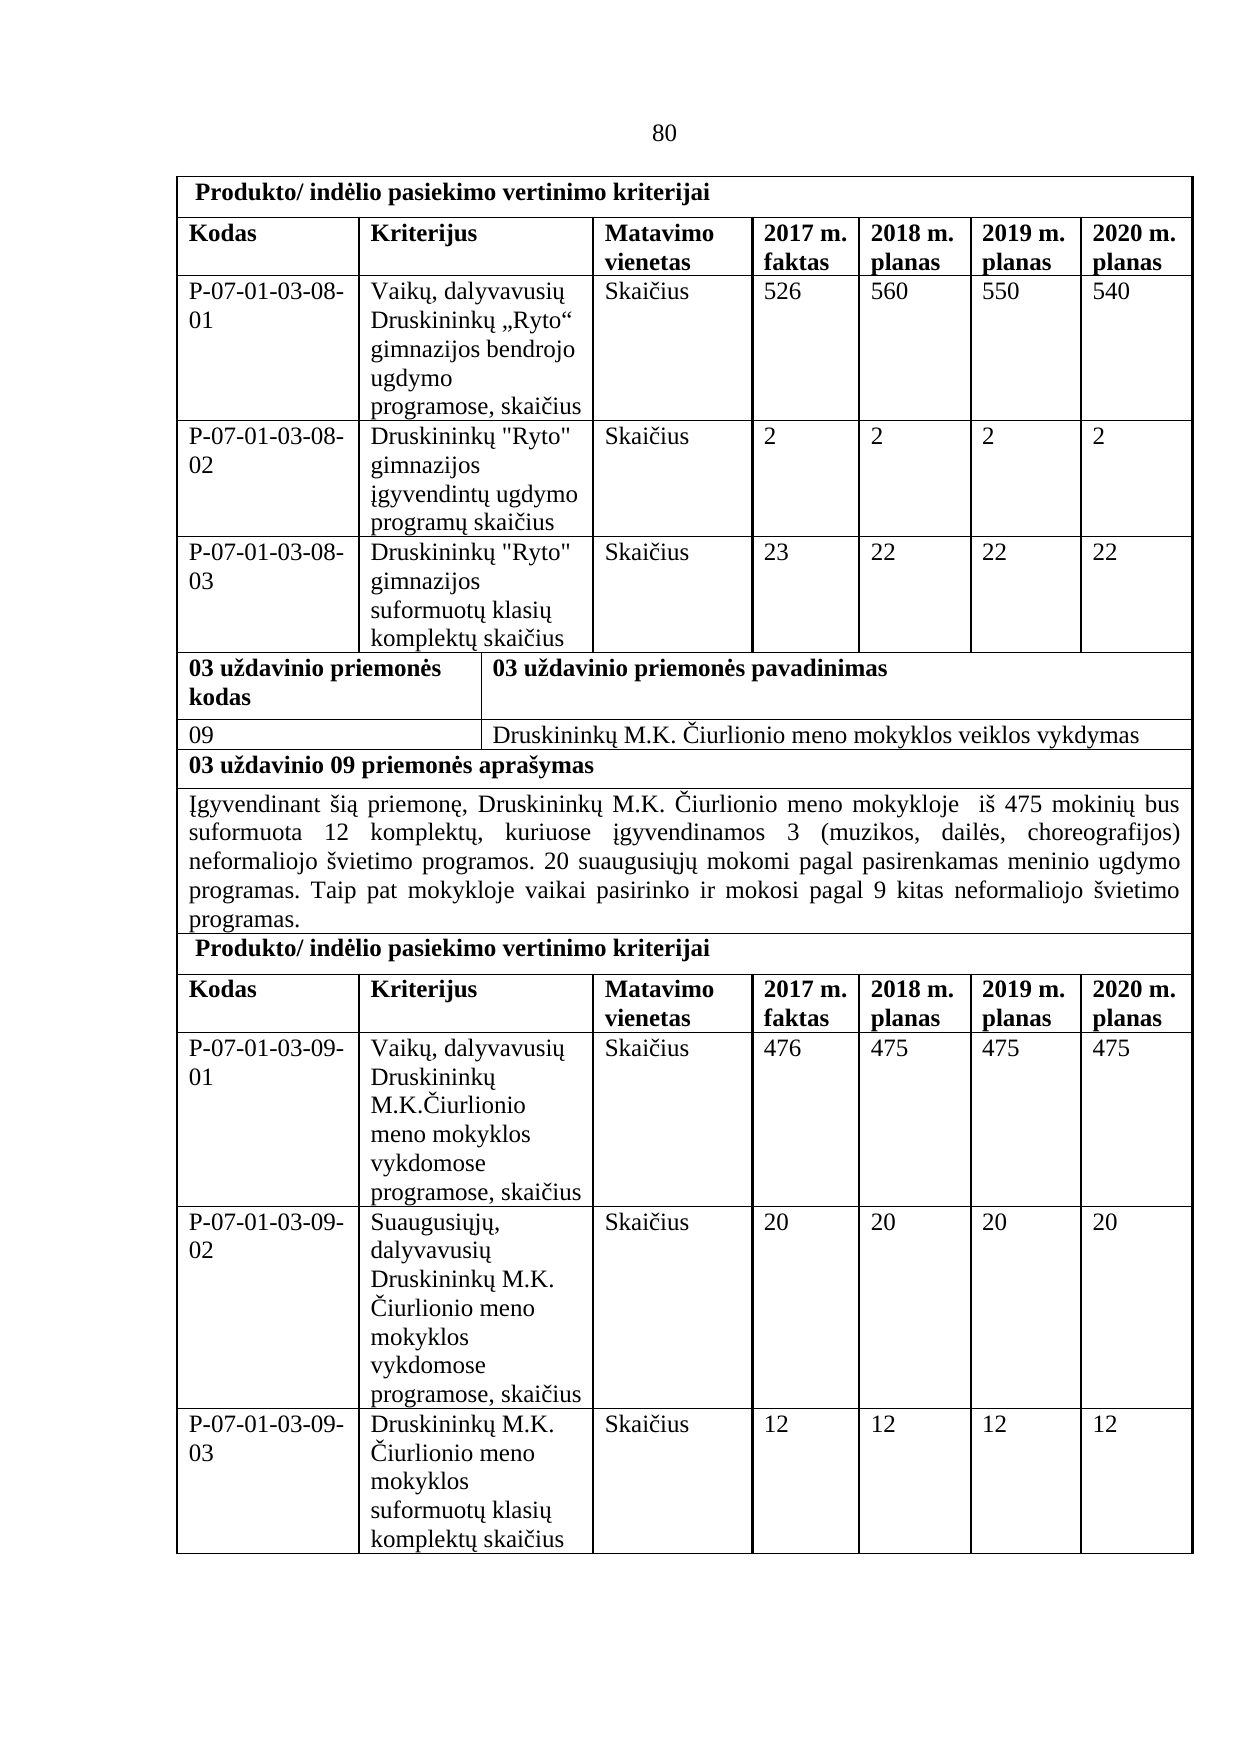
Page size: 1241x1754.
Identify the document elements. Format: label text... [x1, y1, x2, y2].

table_cell 2017 m. faktas [754, 218, 858, 275]
table_cell 22 [1082, 537, 1191, 652]
table_cell 2 [860, 421, 970, 536]
table_cell Produkto/ indėlio pasiekimo vertinimo kriterijai [178, 177, 1191, 217]
table_cell 2018 m. planas [860, 218, 970, 275]
table_cell 22 [972, 537, 1080, 652]
table_cell 20 [1082, 1207, 1191, 1408]
table_cell 12 [972, 1409, 1080, 1553]
table_cell 540 [1082, 276, 1191, 420]
table_cell 2019 m. planas [972, 975, 1080, 1032]
table_cell 476 [754, 1033, 858, 1206]
table_cell 2018 m. planas [860, 975, 970, 1032]
table_cell Skaičius [594, 1409, 751, 1553]
table_cell 2 [1082, 421, 1191, 536]
table_cell Skaičius [594, 1033, 751, 1206]
table_cell 09 [178, 720, 481, 749]
table_cell 20 [972, 1207, 1080, 1408]
table_cell Druskininkų M.K. Čiurlionio meno mokyklos veiklos vykdymas [482, 720, 1191, 749]
table_cell Kodas [178, 218, 358, 275]
table_cell P-07-01-03-09-03 [178, 1409, 358, 1553]
table_cell 560 [860, 276, 970, 420]
table_cell 20 [860, 1207, 970, 1408]
table_cell Vaikų, dalyvavusių Druskininkų M.K.Čiurlionio meno mokyklos vykdomose programose, skaičius [360, 1033, 592, 1206]
table_cell 03 uždavinio 09 priemonės aprašymas [178, 750, 1191, 788]
table_cell 2020 m. planas [1082, 218, 1191, 275]
table_cell 526 [754, 276, 858, 420]
table_cell 23 [754, 537, 858, 652]
table_cell 2019 m. planas [972, 218, 1080, 275]
table_cell 2 [972, 421, 1080, 536]
table_cell Skaičius [594, 276, 751, 420]
table_cell Kriterijus [360, 975, 592, 1032]
table_cell 22 [860, 537, 970, 652]
table_cell Skaičius [594, 537, 751, 652]
table_cell Druskininkų "Ryto" gimnazijos suformuotų klasių komplektų skaičius [360, 537, 592, 652]
table_cell 475 [1082, 1033, 1191, 1206]
table_cell 03 uždavinio priemonės kodas [178, 653, 481, 719]
table_cell Įgyvendinant šią priemonę, Druskininkų M.K. Čiurlionio meno mokykloje iš 475 mokinių bus suformuota 12 komplektų, kuriuose įgyvendinamos 3 (muzikos, dailės, choreografijos) neformaliojo švietimo programos. 20 suaugusiųjų mokomi pagal pasirenkamas meninio ugdymo programas. Taip pat mokykloje vaikai pasirinko ir mokosi pagal 9 kitas neformaliojo švietimo programas. [178, 789, 1191, 932]
table_cell 12 [860, 1409, 970, 1553]
table_cell 550 [972, 276, 1080, 420]
table_cell 475 [860, 1033, 970, 1206]
table_cell P-07-01-03-08-01 [178, 276, 358, 420]
table_cell Vaikų, dalyvavusių Druskininkų „Ryto“ gimnazijos bendrojo ugdymo programose, skaičius [360, 276, 592, 420]
table_cell 20 [754, 1207, 858, 1408]
table_cell Produkto/ indėlio pasiekimo vertinimo kriterijai [178, 934, 1191, 973]
table_cell Kodas [178, 975, 358, 1032]
table_cell 475 [972, 1033, 1080, 1206]
table_cell P-07-01-03-08-03 [178, 537, 358, 652]
table_cell Druskininkų M.K. Čiurlionio meno mokyklos suformuotų klasių komplektų skaičius [360, 1409, 592, 1553]
table_cell Matavimo vienetas [594, 218, 751, 275]
table_cell 12 [1082, 1409, 1191, 1553]
table_cell Suaugusiųjų, dalyvavusių Druskininkų M.K. Čiurlionio meno mokyklos vykdomose programose, skaičius [360, 1207, 592, 1408]
table_cell P-07-01-03-08-02 [178, 421, 358, 536]
table_cell P-07-01-03-09-02 [178, 1207, 358, 1408]
table_cell P-07-01-03-09-01 [178, 1033, 358, 1206]
table_cell 2017 m. faktas [754, 975, 858, 1032]
table_cell Kriterijus [360, 218, 592, 275]
table_cell Skaičius [594, 1207, 751, 1408]
table_cell Druskininkų "Ryto" gimnazijos įgyvendintų ugdymo programų skaičius [360, 421, 592, 536]
table_cell 12 [754, 1409, 858, 1553]
table_cell Matavimo vienetas [594, 975, 751, 1032]
table_cell 2 [754, 421, 858, 536]
table_cell Skaičius [594, 421, 751, 536]
table_cell 2020 m. planas [1082, 975, 1191, 1032]
table_cell 03 uždavinio priemonės pavadinimas [482, 653, 1191, 719]
